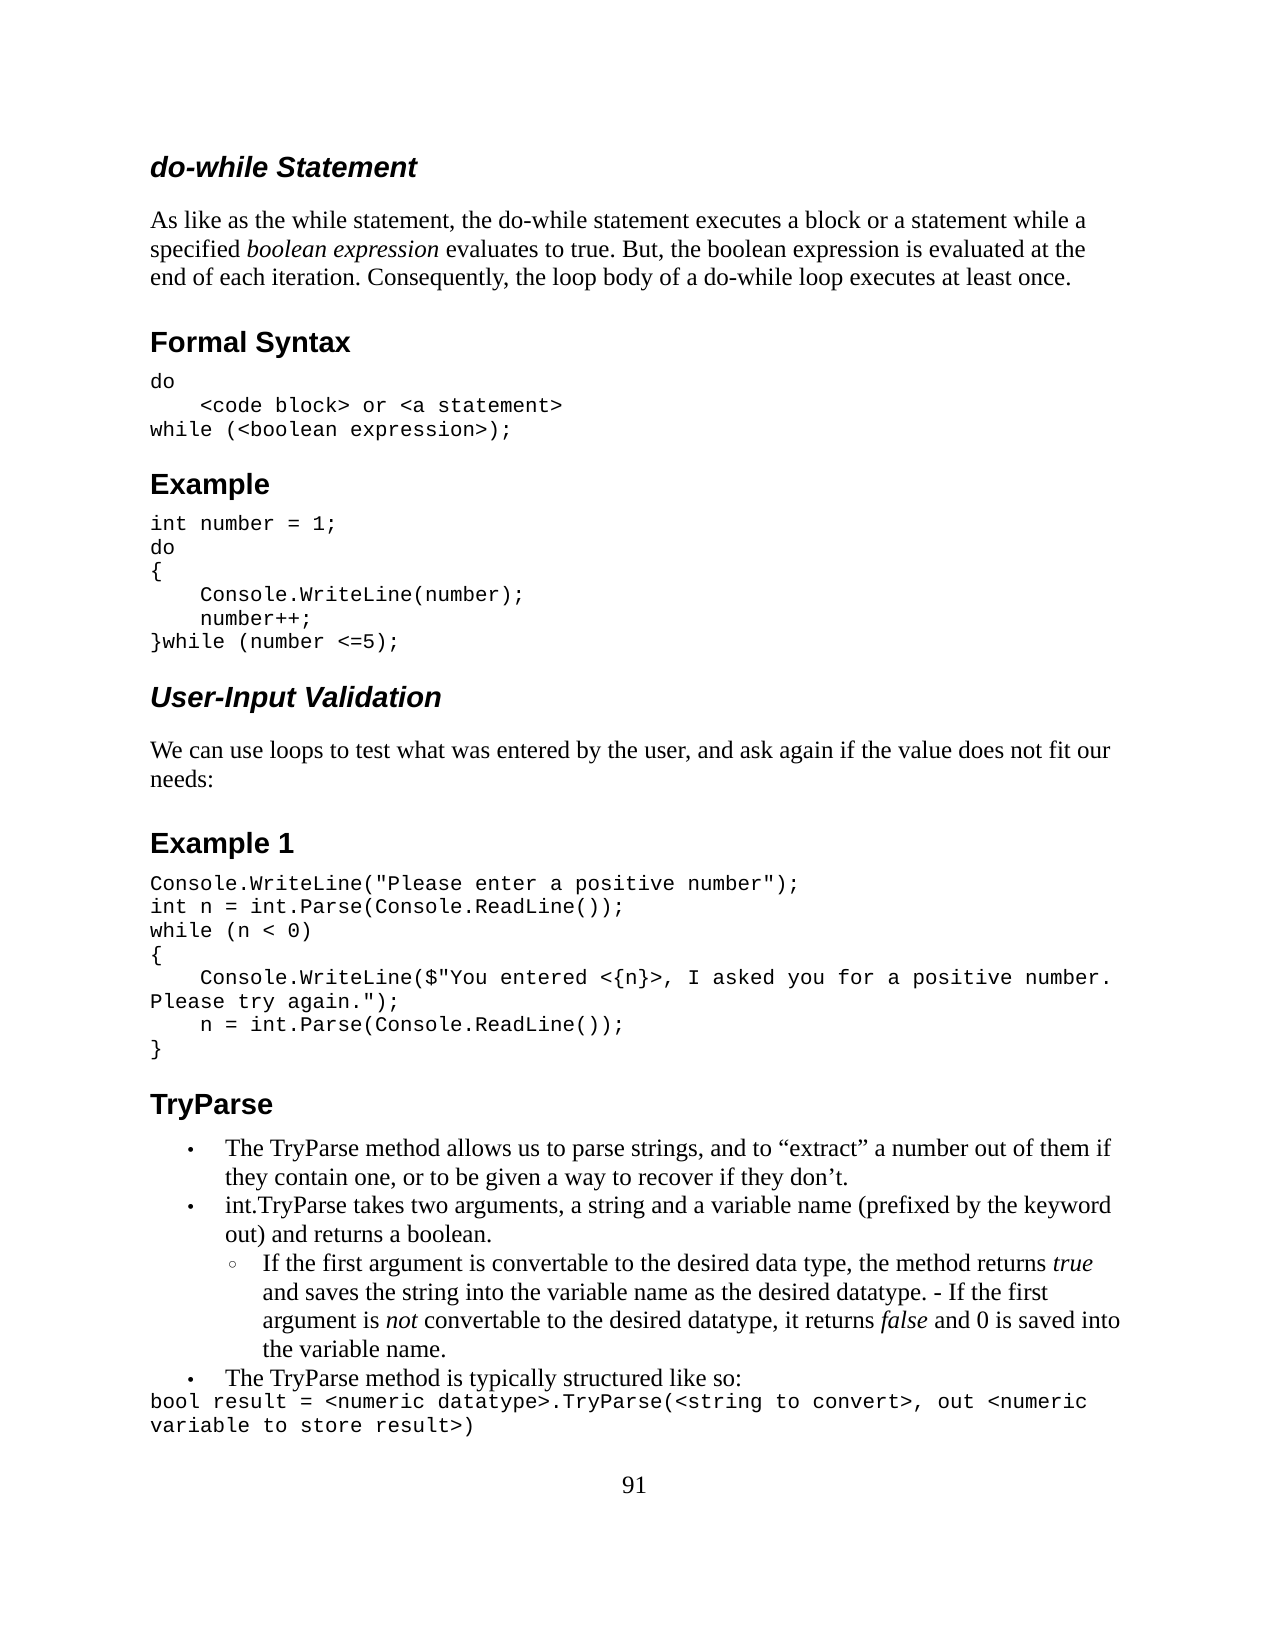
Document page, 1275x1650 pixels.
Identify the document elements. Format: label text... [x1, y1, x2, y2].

subtitle Example [150, 467, 1125, 501]
text } [150, 1038, 1125, 1062]
text Console.WriteLine(number); [150, 584, 1125, 608]
text <code block> or <a statement> [150, 395, 1125, 418]
text number++; [150, 608, 1125, 631]
text while (n < 0) [150, 920, 1125, 943]
subtitle Example 1 [150, 827, 1125, 860]
text { [150, 561, 1125, 584]
list int.TryParse takes two arguments, a string and a variable name (prefixed by the keyword out) and returns a boolean. [187, 1190, 1125, 1248]
text We can use loops to test what was entered by the user, and ask again if the value does not fit our needs: [150, 735, 1125, 793]
list The TryParse method allows us to parse strings, and to “extract” a number out of them if they contain one, or to be given a way to recover if they don’t. [187, 1133, 1125, 1190]
text do [150, 371, 1125, 395]
subtitle do-while Statement [150, 150, 1125, 183]
subtitle TryParse [150, 1087, 1125, 1120]
text while (<boolean expression>); [150, 418, 1125, 442]
text }while (number <=5); [150, 631, 1125, 655]
text int n = int.Parse(Console.ReadLine()); [150, 896, 1125, 920]
subtitle User-Input Validation [150, 680, 1125, 714]
text int number = 1; [150, 513, 1125, 537]
text Console.WriteLine($"You entered <{n}>, I asked you for a positive number. Please try again."); [150, 967, 1125, 1014]
text { [150, 943, 1125, 967]
list The TryParse method is typically structured like so: [187, 1363, 1125, 1392]
text As like as the while statement, the do-while statement executes a block or a statement while a specified boolean expression evaluates to true. But, the boolean expression is evaluated at the end of each iteration. Consequently, the loop body of a do-while loop executes at least once. [150, 205, 1125, 291]
list If the first argument is convertable to the desired data type, the method returns true and saves the string into the variable name as the desired datatype. - If the first argument is not convertable to the desired datatype, it returns false and 0 is saved into the variable name. [225, 1248, 1125, 1363]
text do [150, 537, 1125, 561]
text Console.WriteLine("Please enter a positive number"); [150, 873, 1125, 896]
subtitle Formal Syntax [150, 325, 1125, 359]
text bool result = <numeric datatype>.TryParse(<string to convert>, out <numeric variable to store result>) [150, 1392, 1125, 1439]
text n = int.Parse(Console.ReadLine()); [150, 1014, 1125, 1038]
